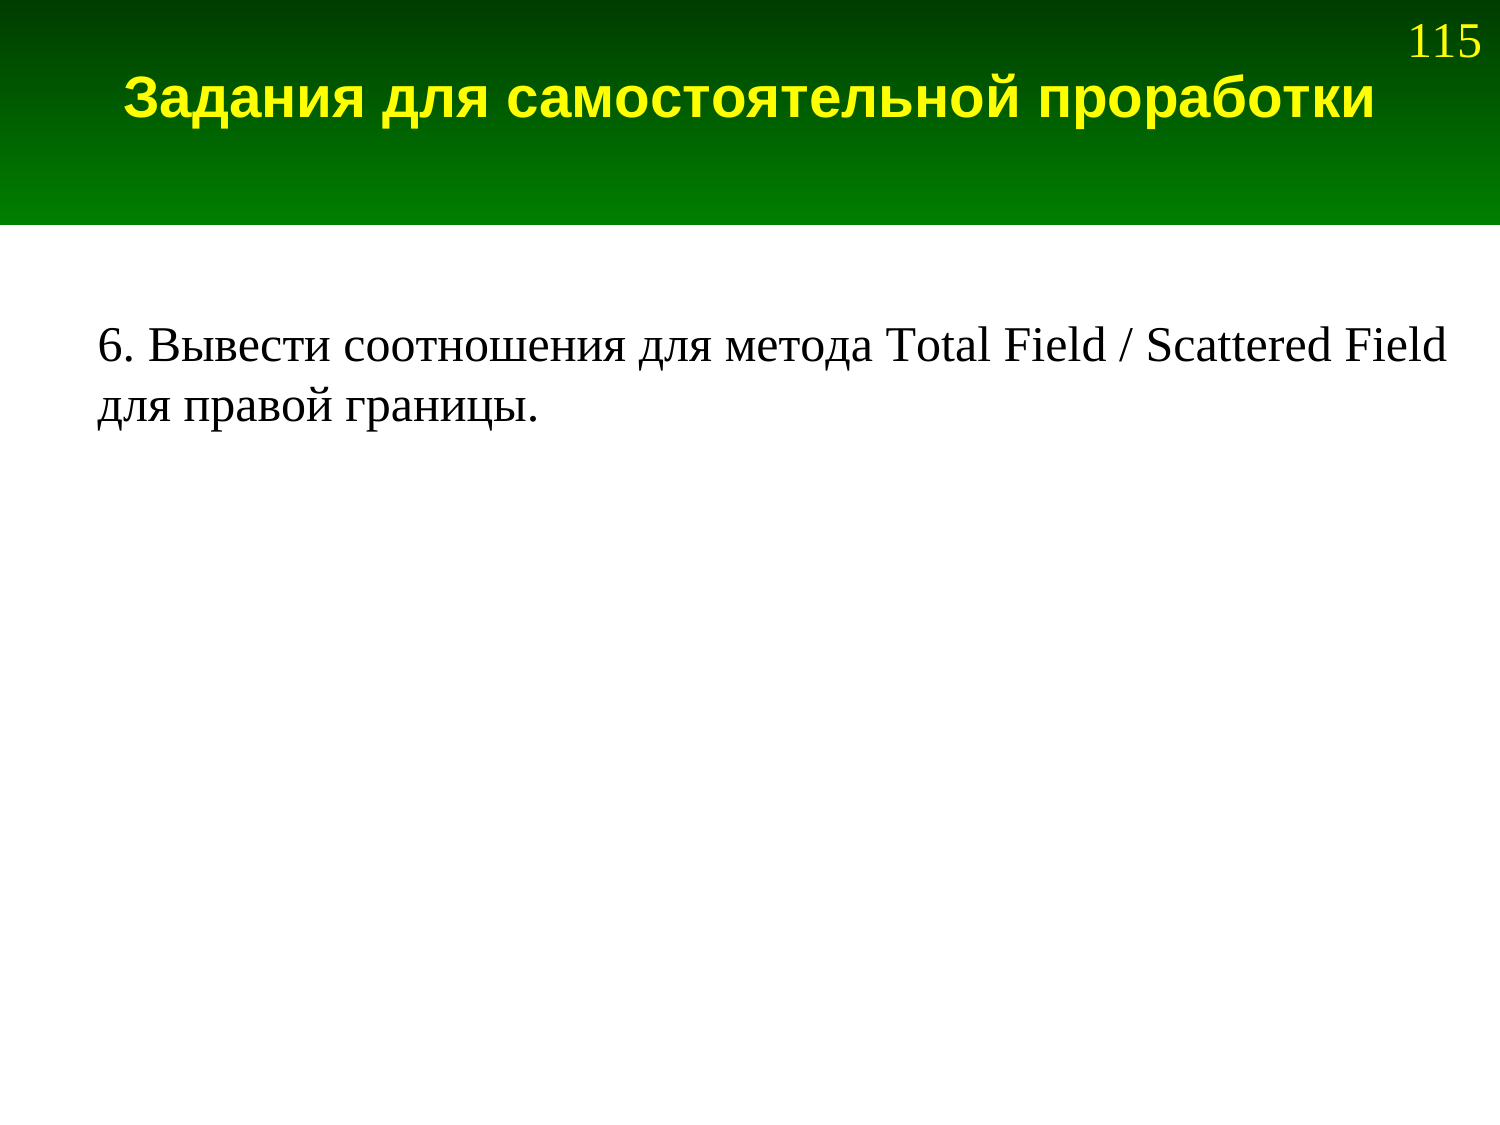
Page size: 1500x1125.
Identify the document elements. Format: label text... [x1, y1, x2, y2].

title Задания для самостоятельной проработки [66, 0, 1434, 192]
text_box 6. Вывести соотношения для метода Total Field / Scattered Field для правой границы. [82, 304, 1470, 870]
